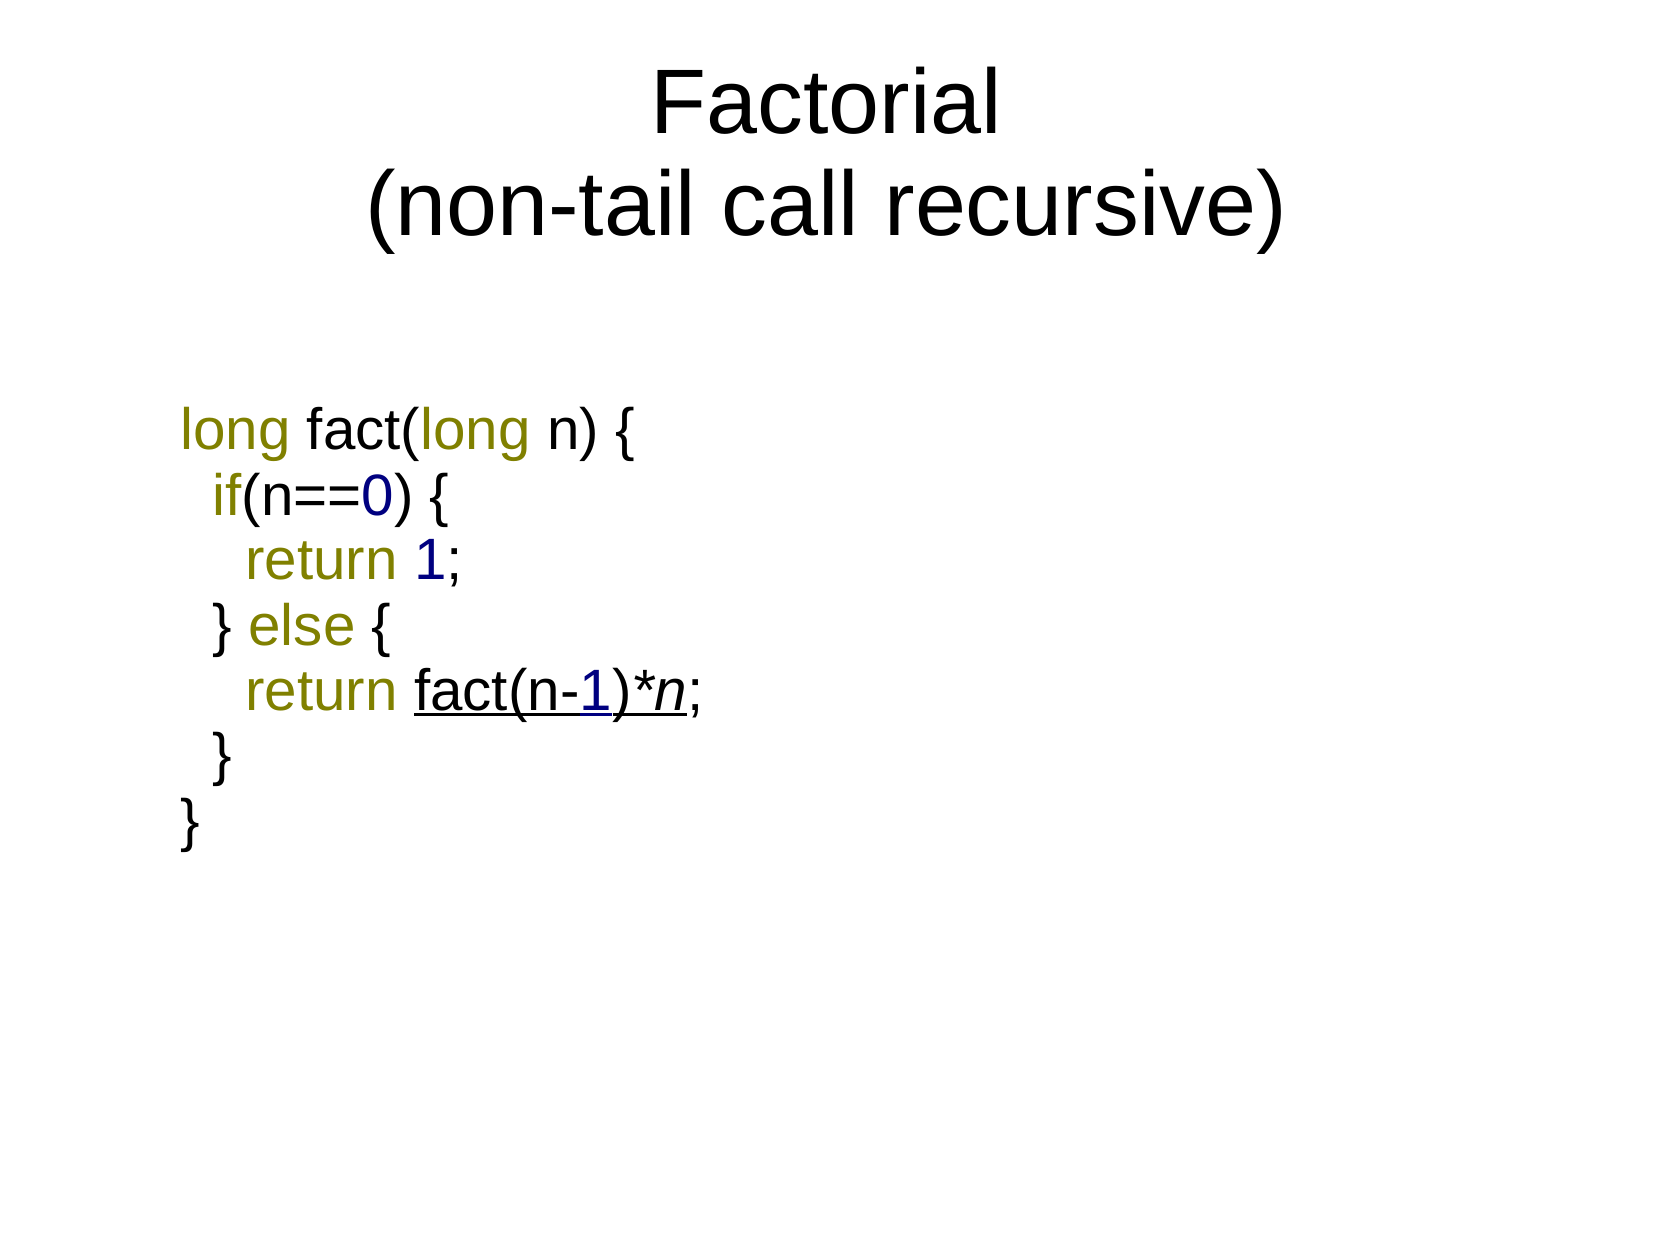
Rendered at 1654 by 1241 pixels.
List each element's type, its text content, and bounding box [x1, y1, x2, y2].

title Factorial (non-tail call recursive) [82, 49, 1571, 257]
text_box long fact(long n) { if(n==0) { return 1; } else { return fact(n-1)*n; } } [165, 389, 1465, 1063]
